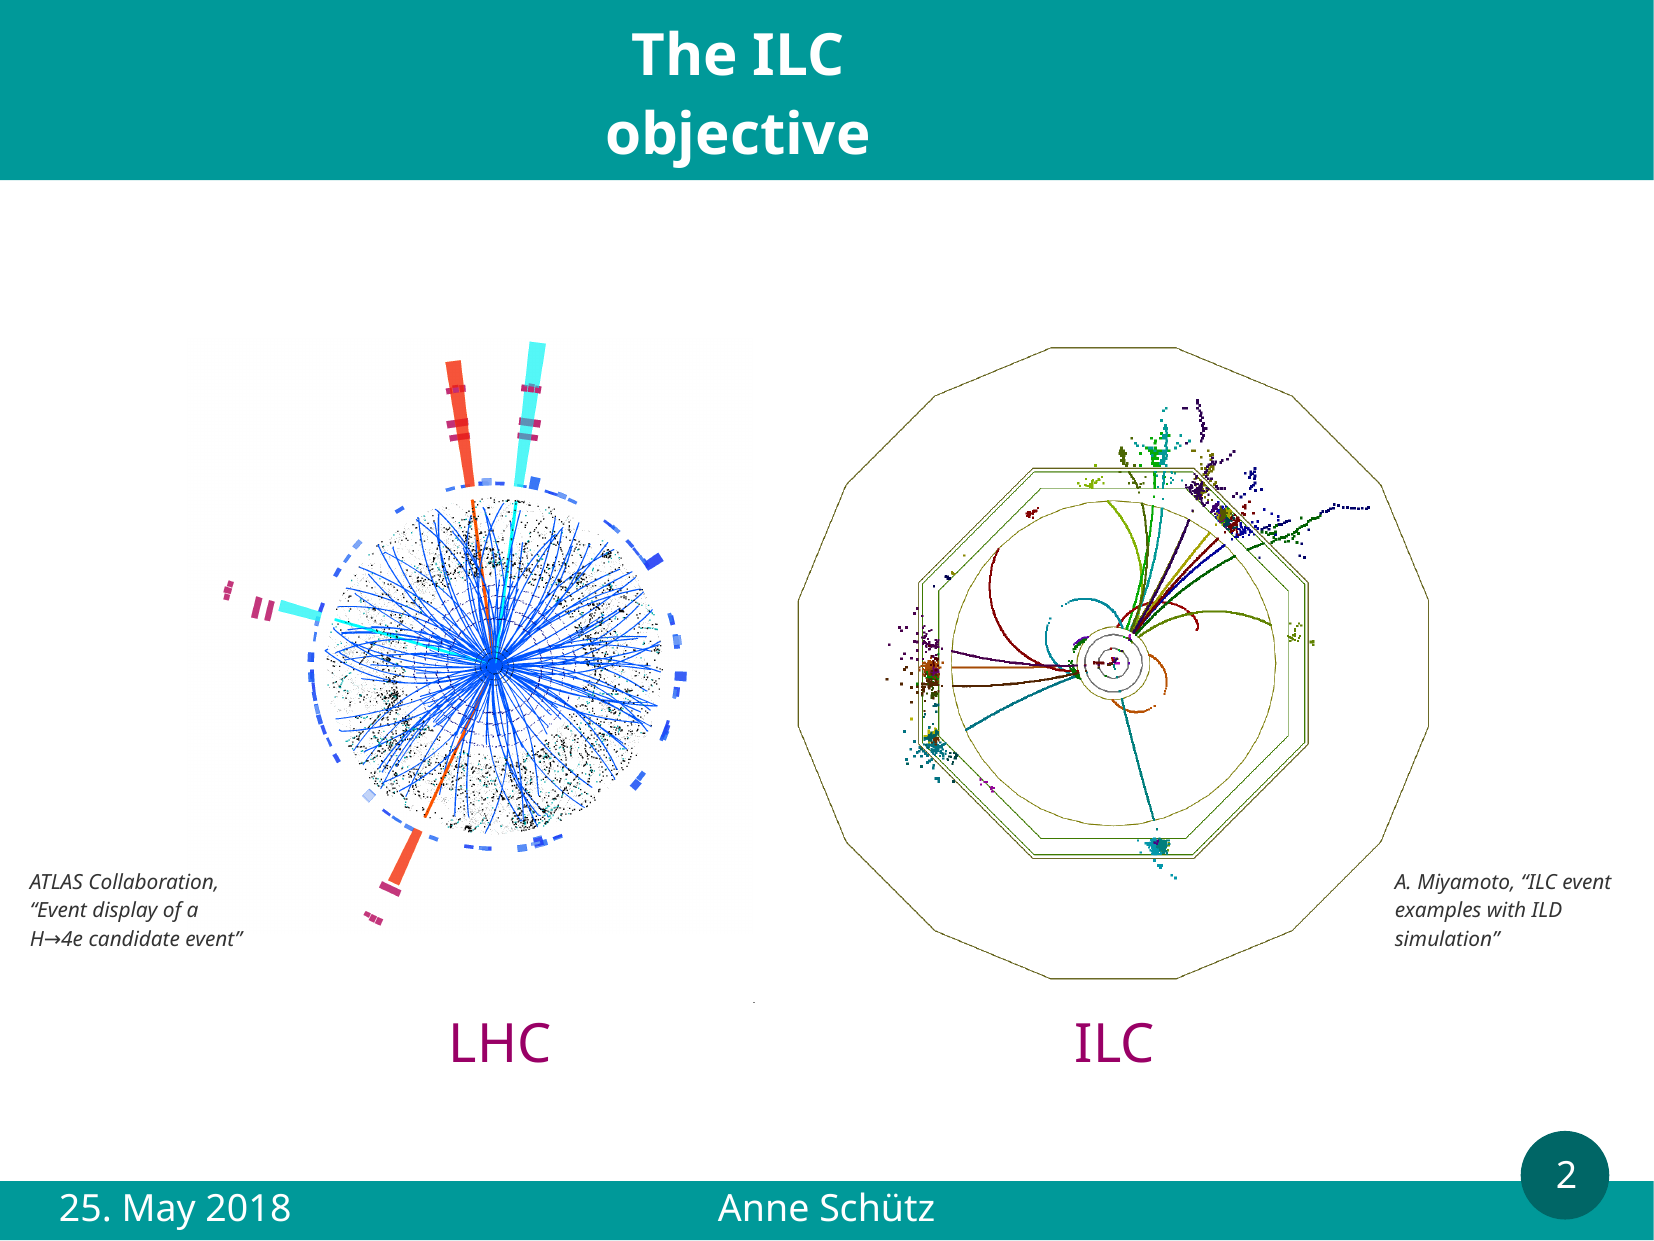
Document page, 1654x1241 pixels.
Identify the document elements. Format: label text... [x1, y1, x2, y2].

text_box ATLAS Collaboration, “Event display of a H→4e candidate event” [15, 859, 271, 965]
title The ILC objective [604, 7, 1049, 177]
picture [187, 323, 1459, 1003]
text_box A. Miyamoto, “ILC event examples with ILD simulation” [1380, 859, 1649, 965]
text_box LHC [434, 997, 580, 1091]
text_box ILC [1060, 997, 1189, 1091]
